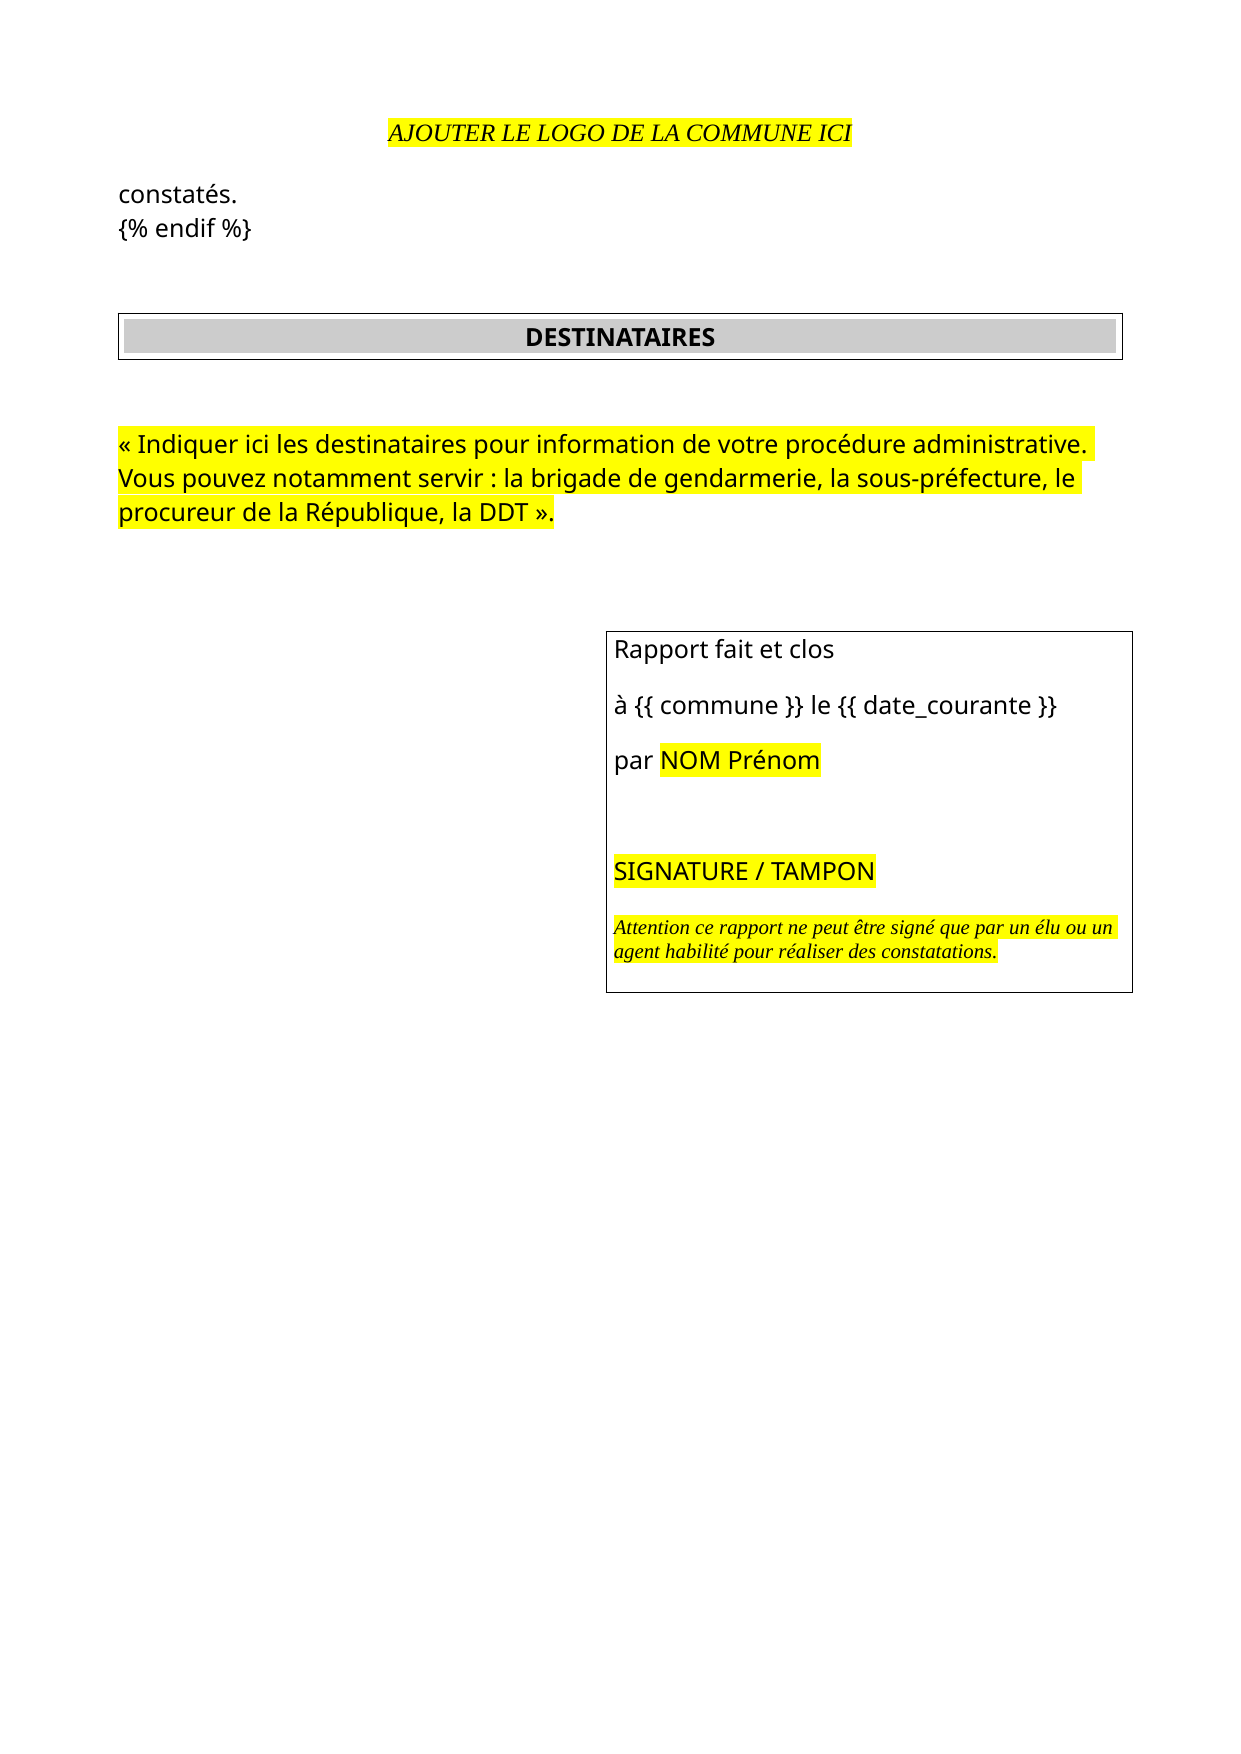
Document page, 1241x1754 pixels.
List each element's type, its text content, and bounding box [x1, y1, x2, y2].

text {% endif %} [118, 210, 1122, 244]
text « Indiquer ici les destinataires pour information de votre procédure administrative. Vous pouvez notamment servir : la brigade de gendarmerie, la sous-préfecture, le procureur de la République, la DDT ». [118, 426, 1122, 529]
table_header Rapport fait et clos à {{ commune }} le {{ date_courante }} par NOM Prénom SIGNATURE / TAMPON Attention ce rapport ne peut être signé que par un élu ou un agent habilité pour réaliser des constatations. [607, 632, 1132, 992]
text constatés. [118, 176, 1122, 210]
table_header DESTINATAIRES [119, 314, 1122, 359]
